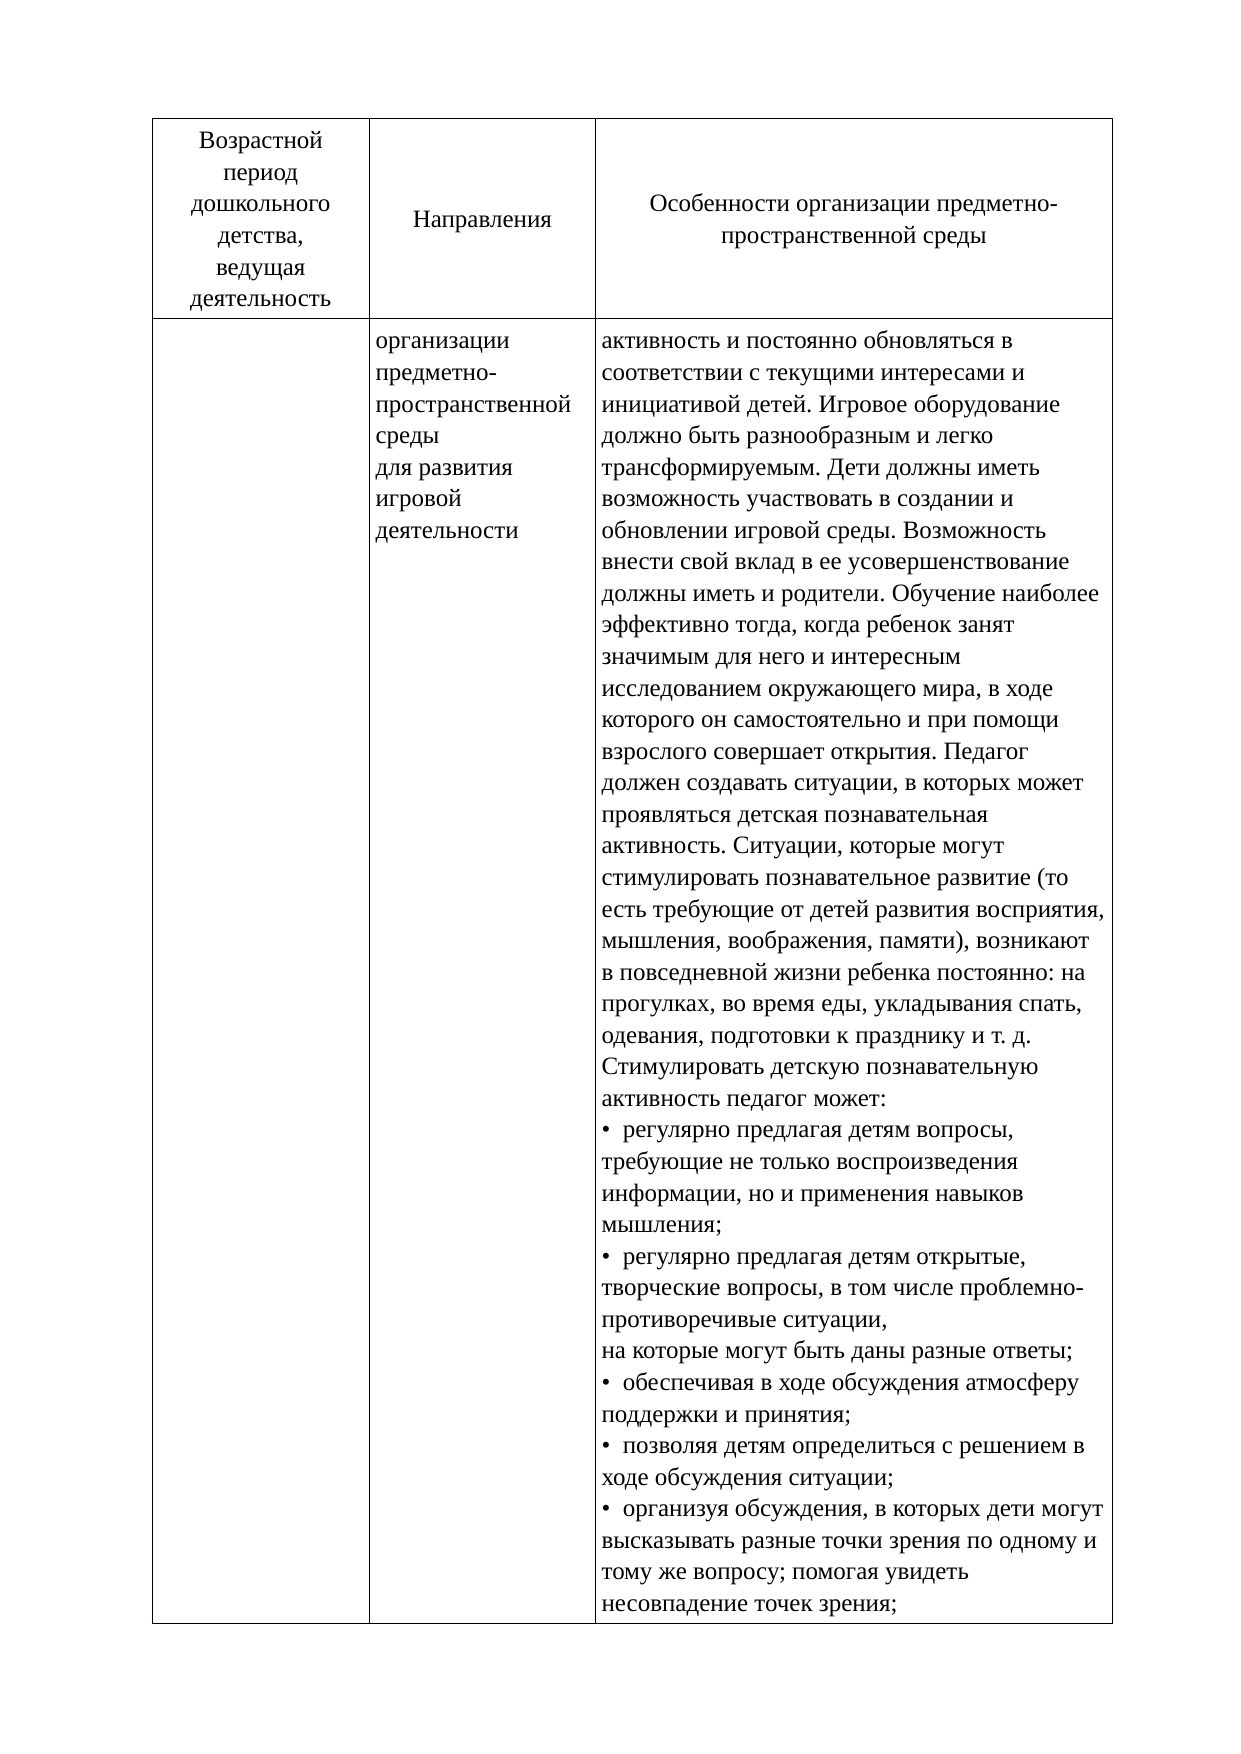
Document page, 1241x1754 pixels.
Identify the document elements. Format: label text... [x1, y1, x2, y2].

table_cell [153, 319, 369, 1623]
table_header Особенности организации предметно-пространственной среды [596, 119, 1112, 318]
table_cell активность и постоянно обновляться в соответствии с текущими интересами и инициативой детей. Игровое оборудование должно быть разнообразным и легко трансформируемым. Дети должны иметь возможность участвовать в создании и обновлении игровой среды. Возможность внести свой вклад в ее усовершенствование должны иметь и родители. Обучение наиболее эффективно тогда, когда ребенок занят значимым для него и интересным исследованием окружающего мира, в ходе которого он самостоятельно и при помощи взрослого совершает открытия. Педагог должен создавать ситуации, в которых может проявляться детская познавательная активность. Ситуации, которые могут стимулировать познавательное развитие (то есть требующие от детей развития восприятия, мышления, воображения, памяти), возникают в повседневной жизни ребенка постоянно: на прогулках, во время еды, укладывания спать, одевания, подготовки к празднику и т. д. Стимулировать детскую познавательную активность педагог может: • регулярно предлагая детям вопросы, требующие не только воспроизведения информации, но и применения навыков мышления; • регулярно предлагая детям открытые, творческие вопросы, в том числе проблемно-противоречивые ситуации, на которые могут быть даны разные ответы; • обеспечивая в ходе обсуждения атмосферу поддержки и принятия; • позволяя детям определиться с решением в ходе обсуждения ситуации; • организуя обсуждения, в которых дети могут высказывать разные точки зрения по одному и тому же вопросу; помогая увидеть несовпадение точек зрения; [596, 319, 1112, 1623]
table_header Возрастной период дошкольного детства, ведущая деятельность [153, 119, 369, 318]
table_cell организации предметно-пространственной среды для развития игровой деятельности [370, 319, 595, 1623]
table_header Направления [370, 119, 595, 318]
